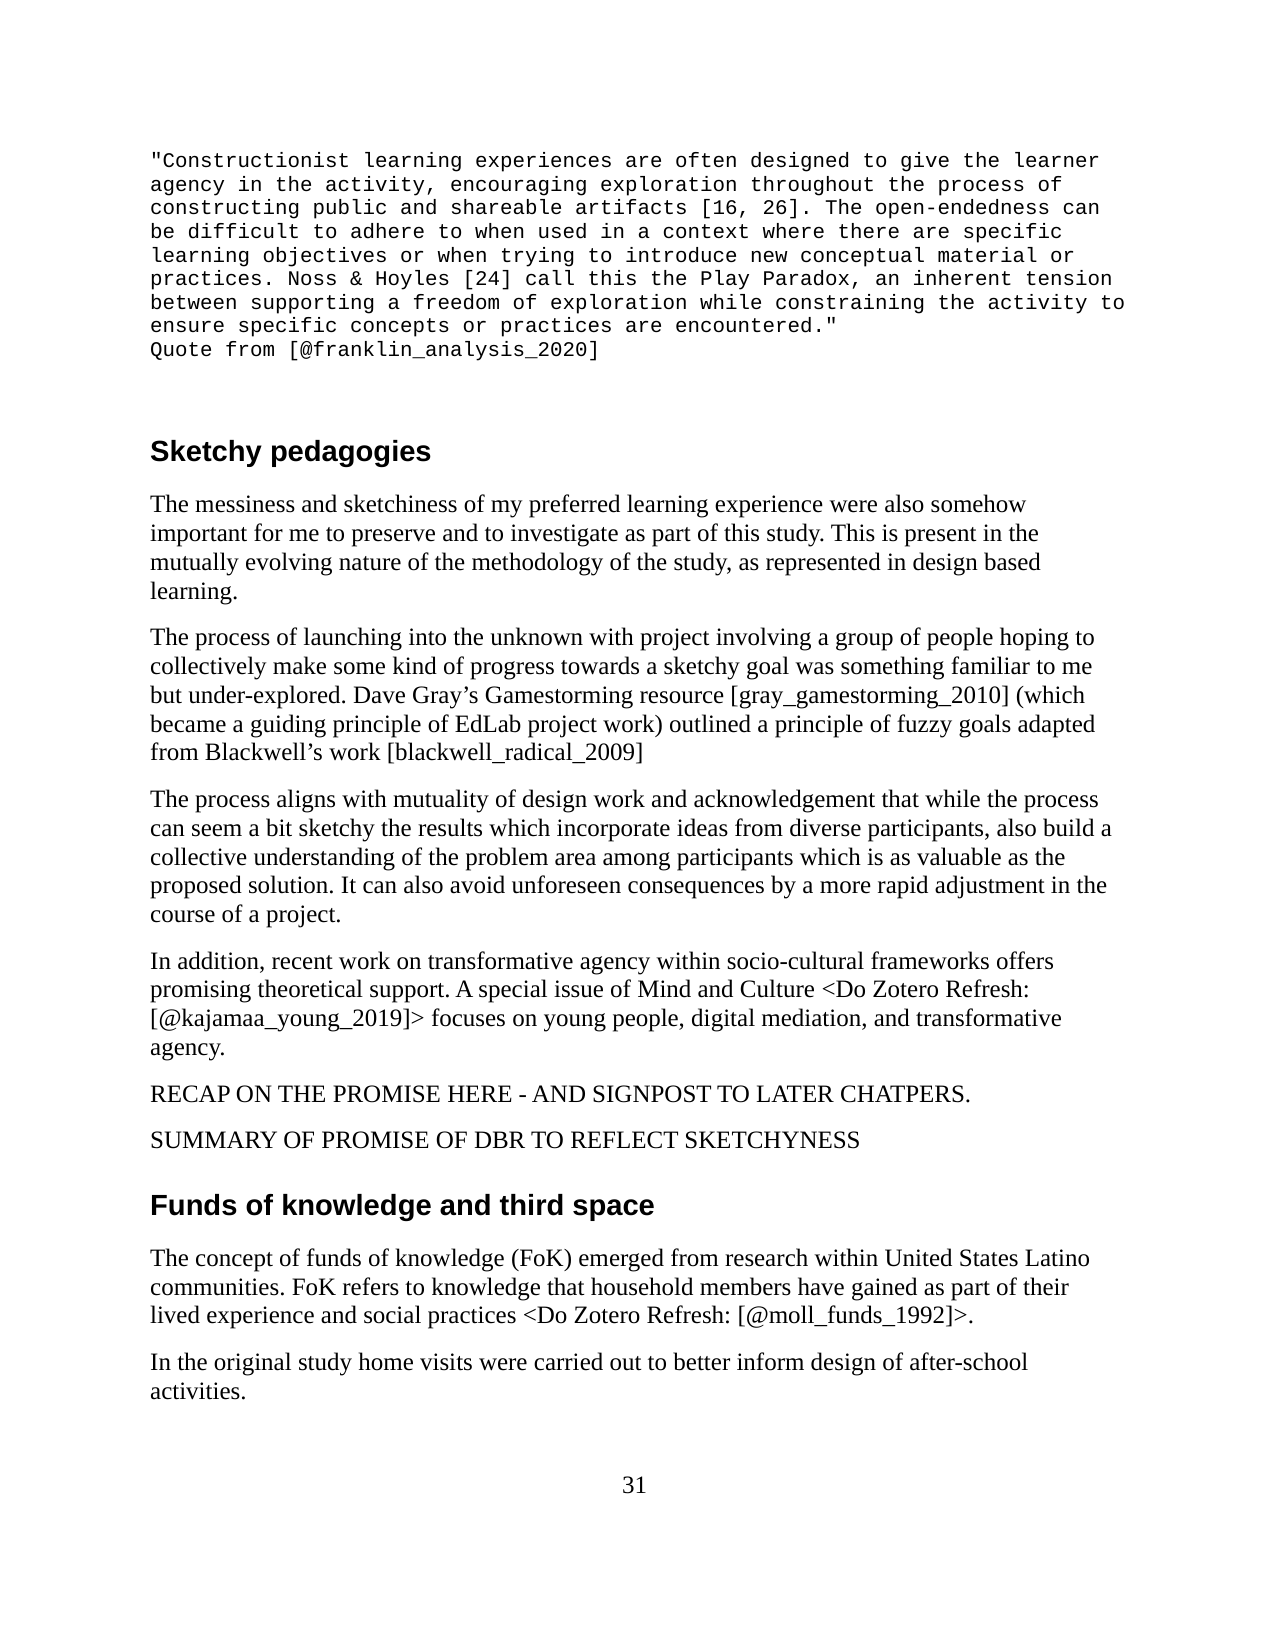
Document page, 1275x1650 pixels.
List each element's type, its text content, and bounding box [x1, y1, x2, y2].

subtitle Sketchy pedagogies [150, 434, 1125, 468]
text In addition, recent work on transformative agency within socio-cultural frameworks offers promising theoretical support. A special issue of Mind and Culture <Do Zotero Refresh: [@kajamaa_young_2019]> focuses on young people, digital mediation, and transformative agency. [150, 946, 1125, 1061]
text In the original study home visits were carried out to better inform design of after-school activities. [150, 1347, 1125, 1405]
text The process aligns with mutuality of design work and acknowledgement that while the process can seem a bit sketchy the results which incorporate ideas from diverse participants, also build a collective understanding of the problem area among participants which is as valuable as the proposed solution. It can also avoid unforeseen consequences by a more rapid adjustment in the course of a project. [150, 784, 1125, 928]
text The process of launching into the unknown with project involving a group of people hoping to collectively make some kind of progress towards a sketchy goal was something familiar to me but under-explored. Dave Gray’s Gamestorming resource [gray_gamestorming_2010] (which became a guiding principle of EdLab project work) outlined a principle of fuzzy goals adapted from Blackwell’s work [blackwell_radical_2009] [150, 622, 1125, 766]
text "Constructionist learning experiences are often designed to give the learner agency in the activity, encouraging exploration throughout the process of constructing public and shareable artifacts [16, 26]. The open-endedness can be difficult to adhere to when used in a context where there are specific learning objectives or when trying to introduce new conceptual material or practices. Noss & Hoyles [24] call this the Play Paradox, an inherent tension between supporting a freedom of exploration while constraining the activity to ensure specific concepts or practices are encountered." [150, 150, 1125, 339]
text The messiness and sketchiness of my preferred learning experience were also somehow important for me to preserve and to investigate as part of this study. This is present in the mutually evolving nature of the methodology of the study, as represented in design based learning. [150, 489, 1125, 604]
text SUMMARY OF PROMISE OF DBR TO REFLECT SKETCHYNESS [150, 1125, 1125, 1154]
subtitle Funds of knowledge and third space [150, 1188, 1125, 1222]
text Quote from [@franklin_analysis_2020] [150, 339, 1125, 363]
text The concept of funds of knowledge (FoK) emerged from research within United States Latino communities. FoK refers to knowledge that household members have gained as part of their lived experience and social practices <Do Zotero Refresh: [@moll_funds_1992]>. [150, 1243, 1125, 1329]
text RECAP ON THE PROMISE HERE - AND SIGNPOST TO LATER CHATPERS. [150, 1079, 1125, 1107]
